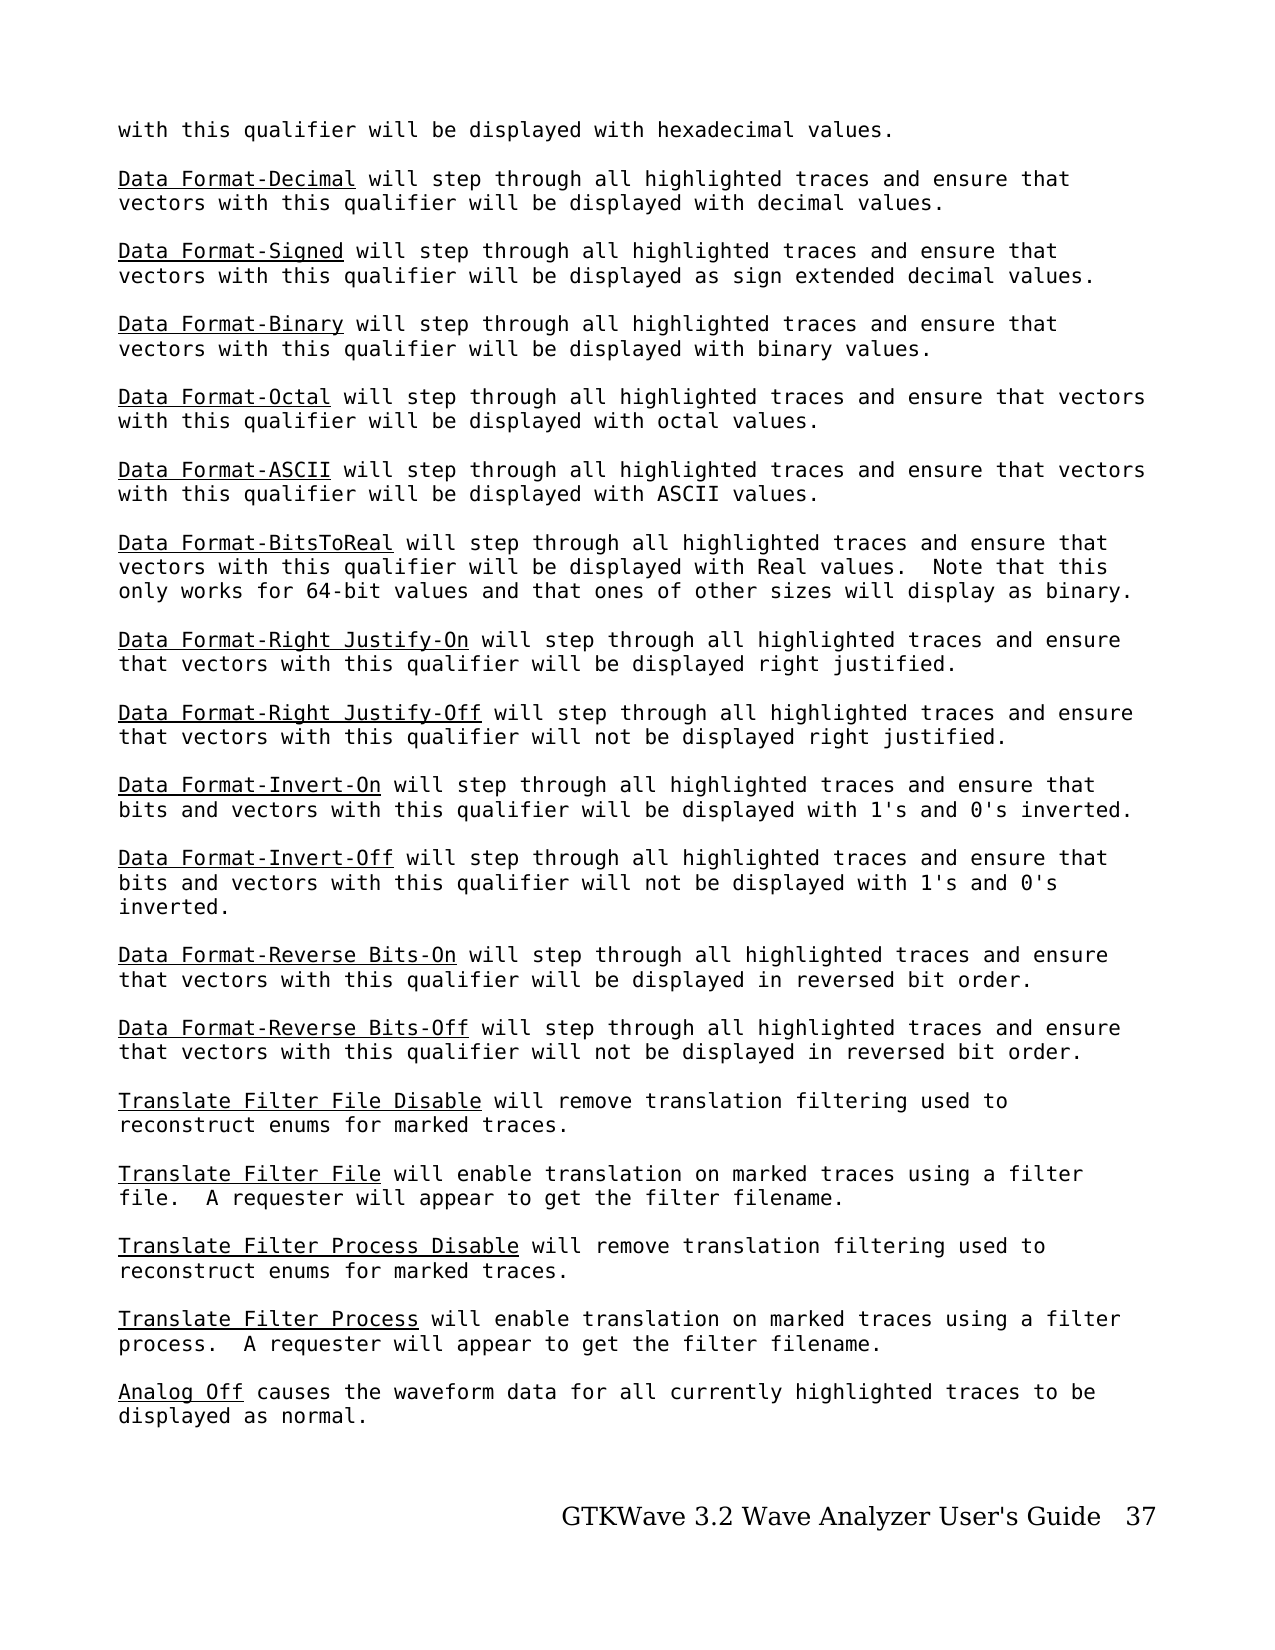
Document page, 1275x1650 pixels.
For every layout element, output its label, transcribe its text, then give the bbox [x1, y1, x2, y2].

text Data Format-Invert-On will step through all highlighted traces and ensure that bits and vectors with this qualifier will be displayed with 1's and 0's inverted. [118, 773, 1157, 822]
text Data Format-Binary will step through all highlighted traces and ensure that vectors with this qualifier will be displayed with binary values. [118, 312, 1157, 361]
text Analog Off causes the waveform data for all currently highlighted traces to be displayed as normal. [118, 1380, 1157, 1429]
text Data Format-Signed will step through all highlighted traces and ensure that vectors with this qualifier will be displayed as sign extended decimal values. [118, 239, 1157, 288]
text Data Format-Reverse Bits-On will step through all highlighted traces and ensure that vectors with this qualifier will be displayed in reversed bit order. [118, 943, 1157, 992]
text Data Format-Reverse Bits-Off will step through all highlighted traces and ensure that vectors with this qualifier will not be displayed in reversed bit order. [118, 1016, 1157, 1065]
text Data Format-Right Justify-On will step through all highlighted traces and ensure that vectors with this qualifier will be displayed right justified. [118, 628, 1157, 676]
text with this qualifier will be displayed with hexadecimal values. [118, 118, 1157, 142]
text Data Format-Invert-Off will step through all highlighted traces and ensure that bits and vectors with this qualifier will not be displayed with 1's and 0's inverted. [118, 846, 1157, 919]
text Translate Filter File will enable translation on marked traces using a filter file. A requester will appear to get the filter filename. [118, 1162, 1157, 1210]
text Translate Filter Process Disable will remove translation filtering used to reconstruct enums for marked traces. [118, 1234, 1157, 1283]
text Data Format-BitsToReal will step through all highlighted traces and ensure that vectors with this qualifier will be displayed with Real values. Note that this only works for 64-bit values and that ones of other sizes will display as binary. [118, 531, 1157, 603]
text Translate Filter File Disable will remove translation filtering used to reconstruct enums for marked traces. [118, 1089, 1157, 1137]
text Data Format-ASCII will step through all highlighted traces and ensure that vectors with this qualifier will be displayed with ASCII values. [118, 458, 1157, 506]
text Translate Filter Process will enable translation on marked traces using a filter process. A requester will appear to get the filter filename. [118, 1307, 1157, 1356]
text Data Format-Decimal will step through all highlighted traces and ensure that vectors with this qualifier will be displayed with decimal values. [118, 167, 1157, 215]
text Data Format-Right Justify-Off will step through all highlighted traces and ensure that vectors with this qualifier will not be displayed right justified. [118, 701, 1157, 749]
text Data Format-Octal will step through all highlighted traces and ensure that vectors with this qualifier will be displayed with octal values. [118, 385, 1157, 434]
